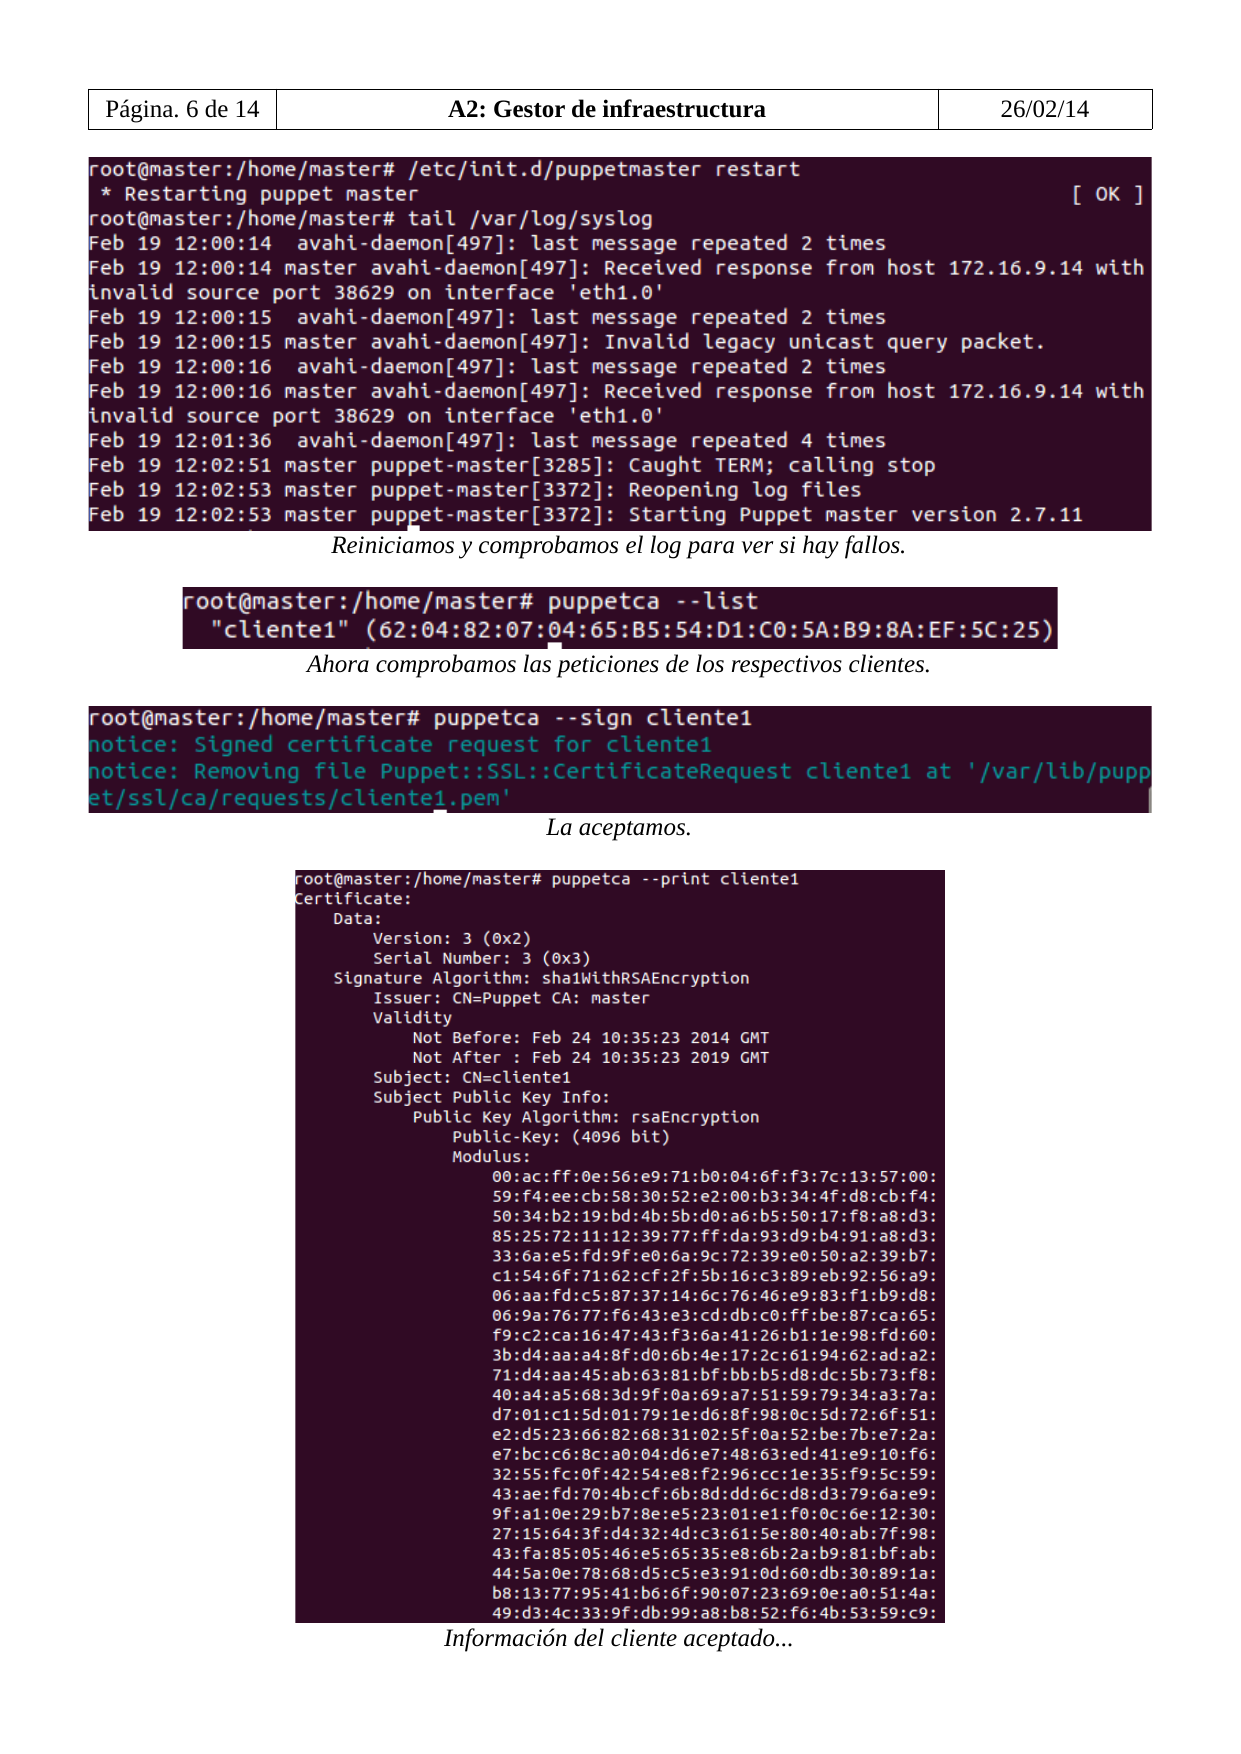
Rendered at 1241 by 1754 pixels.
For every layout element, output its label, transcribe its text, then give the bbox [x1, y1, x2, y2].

text Información del cliente aceptado... [88, 1623, 1152, 1652]
text Ahora comprobamos las peticiones de los respectivos clientes. [88, 649, 1152, 677]
picture [88, 706, 1152, 813]
text Reiniciamos y comprobamos el log para ver si hay fallos. [88, 531, 1152, 559]
picture [88, 157, 1152, 531]
picture [295, 870, 945, 1623]
picture [182, 587, 1058, 649]
text La aceptamos. [88, 813, 1152, 841]
